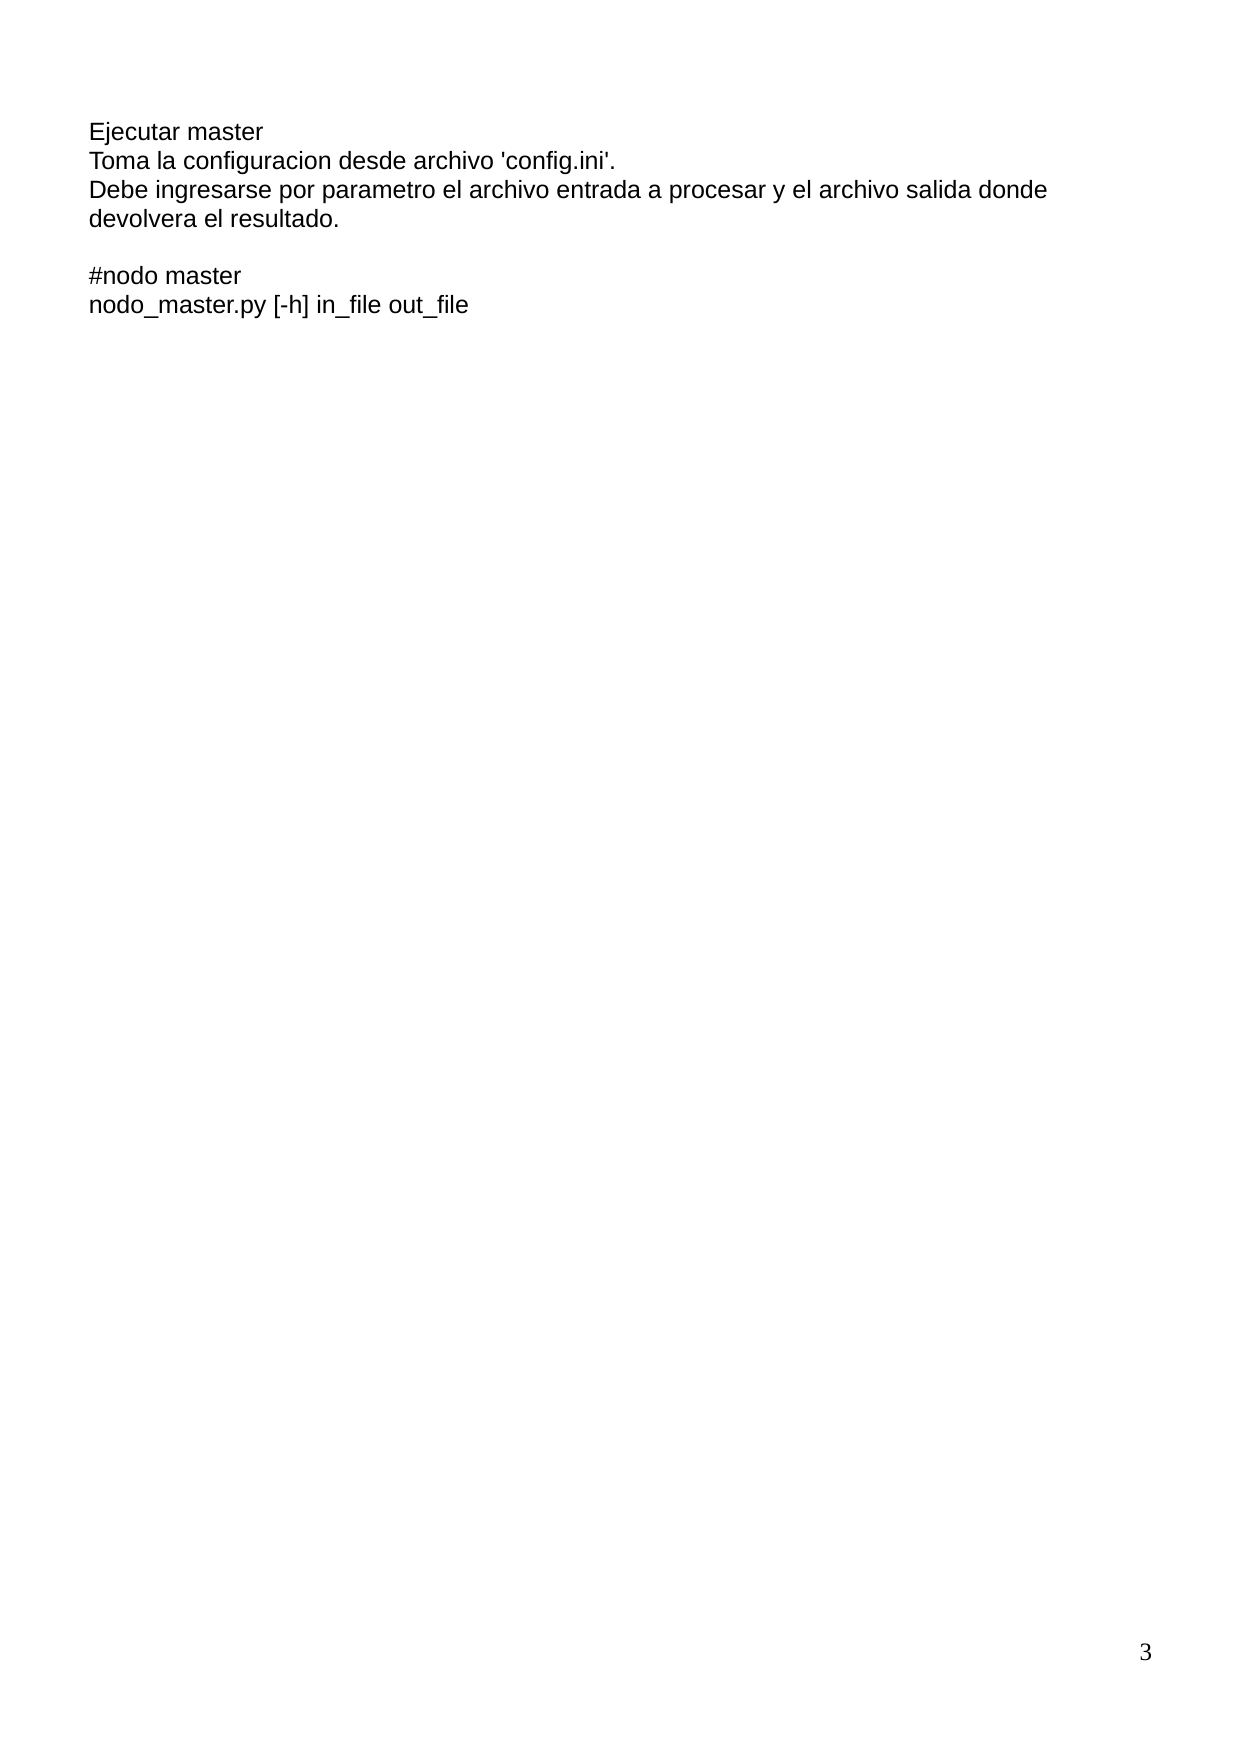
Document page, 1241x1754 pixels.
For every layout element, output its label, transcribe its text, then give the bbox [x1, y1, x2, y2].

text nodo_master.py [-h] in_file out_file [88, 290, 1152, 318]
text Toma la configuracion desde archivo 'config.ini'. [88, 146, 1152, 175]
text #nodo master [88, 261, 1152, 290]
text Ejecutar master [88, 117, 1152, 146]
text Debe ingresarse por parametro el archivo entrada a procesar y el archivo salida donde devolvera el resultado. [88, 175, 1152, 232]
